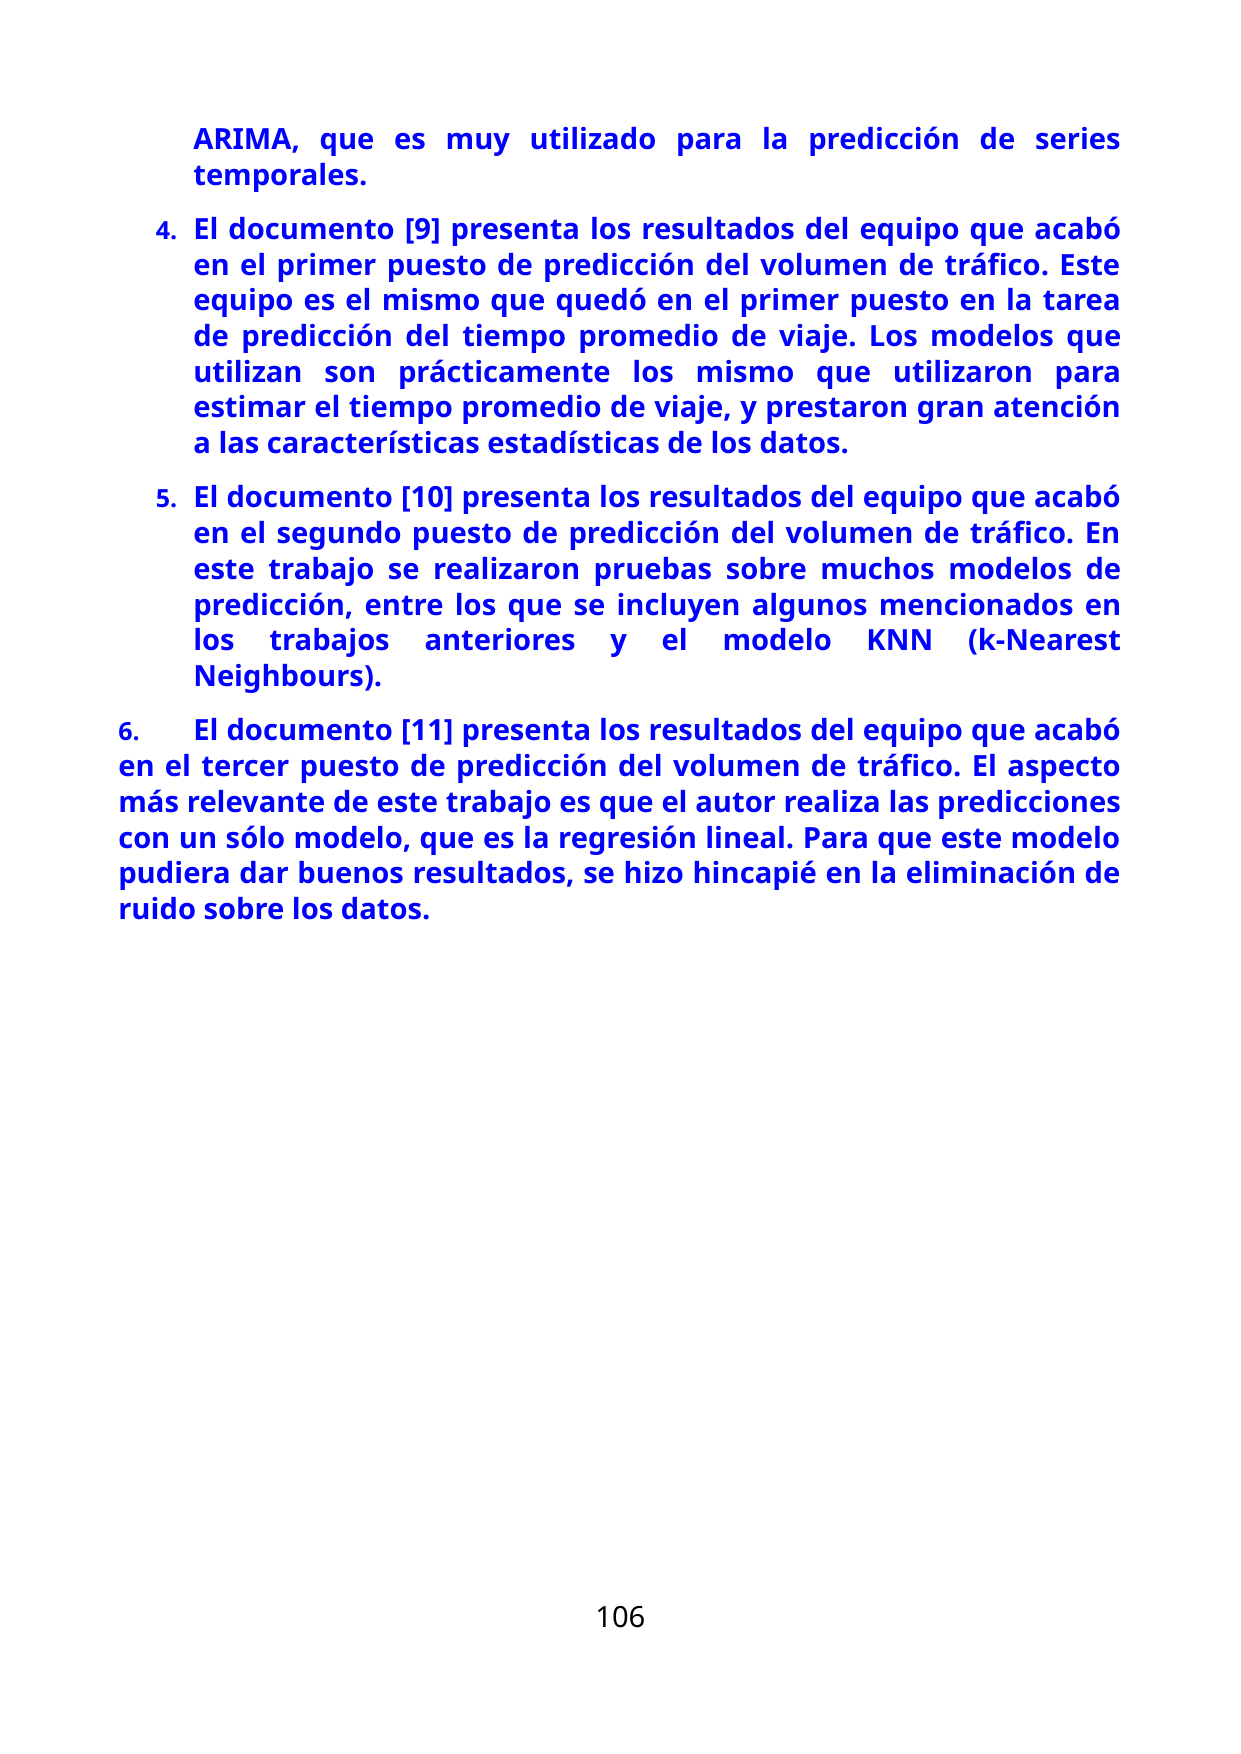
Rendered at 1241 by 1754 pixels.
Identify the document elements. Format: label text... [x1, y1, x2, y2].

list El documento [11] presenta los resultados del equipo que acabó en el tercer puesto de predicción del volumen de tráfico. El aspecto más relevante de este trabajo es que el autor realiza las predicciones con un sólo modelo, que es la regresión lineal. Para que este modelo pudiera dar buenos resultados, se hizo hincapié en la eliminación de ruido sobre los datos. [118, 710, 1122, 928]
list El documento [9] presenta los resultados del equipo que acabó en el primer puesto de predicción del volumen de tráfico. Este equipo es el mismo que quedó en el primer puesto en la tarea de predicción del tiempo promedio de viaje. Los modelos que utilizan son prácticamente los mismo que utilizaron para estimar el tiempo promedio de viaje, y prestaron gran atención a las características estadísticas de los datos. [156, 208, 1122, 462]
list El documento [10] presenta los resultados del equipo que acabó en el segundo puesto de predicción del volumen de tráfico. En este trabajo se realizaron pruebas sobre muchos modelos de predicción, entre los que se incluyen algunos mencionados en los trabajos anteriores y el modelo KNN (k-Nearest Neighbours). [156, 477, 1122, 695]
list ARIMA, que es muy utilizado para la predicción de series temporales. [156, 118, 1122, 193]
